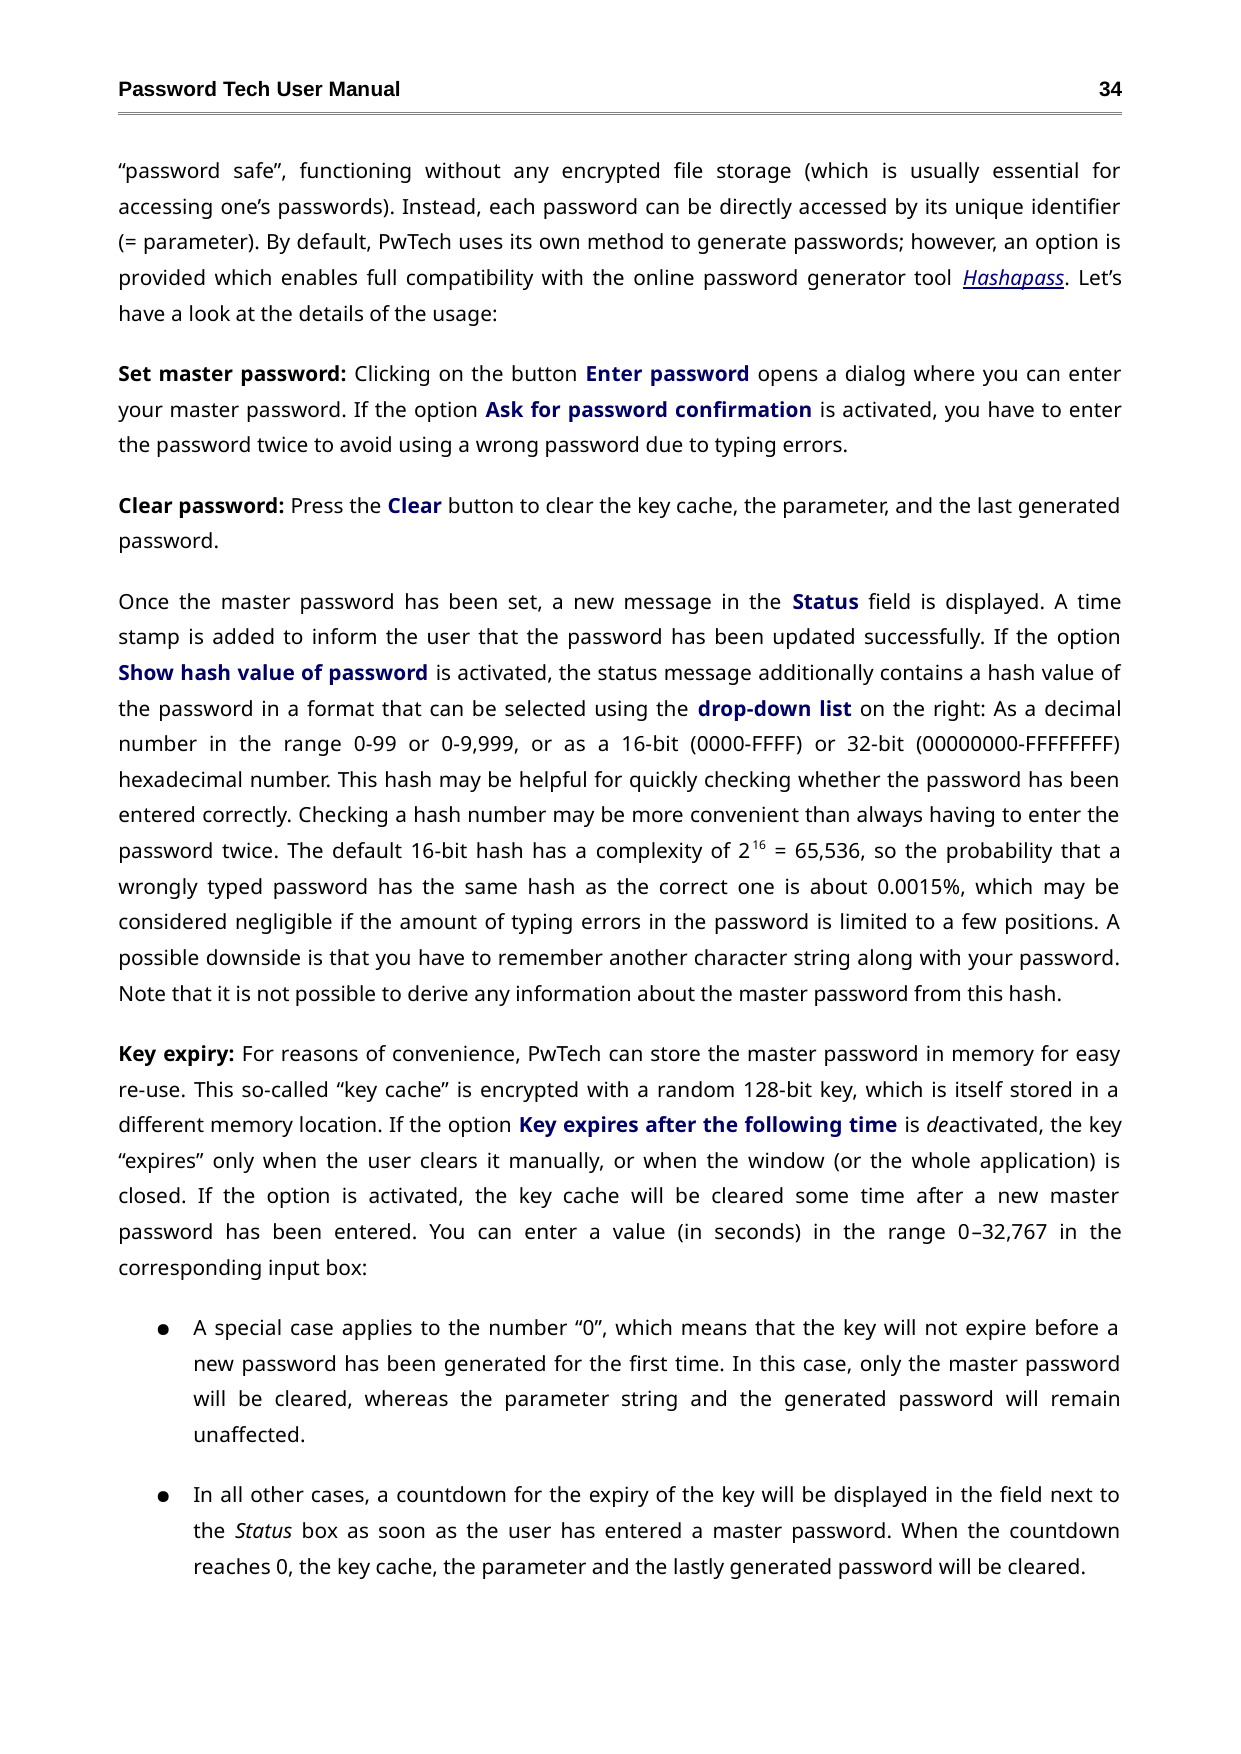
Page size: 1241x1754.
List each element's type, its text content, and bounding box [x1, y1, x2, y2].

text Clear password: Press the Clear button to clear the key cache, the parameter, and the last generated password. [118, 491, 1122, 555]
text Key expiry: For reasons of convenience, PwTech can store the master password in memory for easy re-use. This so-called “key cache” is encrypted with a random 128-bit key, which is itself stored in a different memory location. If the option Key expires after the following time is deactivated, the key “expires” only when the user clears it manually, or when the window (or the whole application) is closed. If the option is activated, the key cache will be cleared some time after a new master password has been entered. You can enter a value (in seconds) in the range 0–32,767 in the corresponding input box: [118, 1039, 1122, 1281]
list A special case applies to the number “0”, which means that the key will not expire before a new password has been generated for the first time. In this case, only the master password will be cleared, whereas the parameter string and the generated password will remain unaffected. [156, 1313, 1122, 1448]
text Set master password: Clicking on the button Enter password opens a dialog where you can enter your master password. If the option Ask for password confirmation is activated, you have to enter the password twice to avoid using a wrong password due to typing errors. [118, 359, 1122, 459]
list In all other cases, a countdown for the expiry of the key will be displayed in the field next to the Status box as soon as the user has entered a master password. When the countdown reaches 0, the key cache, the parameter and the lastly generated password will be cleared. [156, 1480, 1122, 1580]
text “password safe”, functioning without any encrypted file storage (which is usually essential for accessing one’s passwords). Instead, each password can be directly accessed by its unique identifier (= parameter). By default, PwTech uses its own method to generate passwords; however, an option is provided which enables full compatibility with the online password generator tool Hashapass. Let’s have a look at the details of the usage: [118, 156, 1122, 327]
text Once the master password has been set, a new message in the Status field is displayed. A time stamp is added to inform the user that the password has been updated successfully. If the option Show hash value of password is activated, the status message additionally contains a hash value of the password in a format that can be selected using the drop-down list on the right: As a decimal number in the range 0-99 or 0-9,999, or as a 16-bit (0000-FFFF) or 32-bit (00000000-FFFFFFFF) hexadecimal number. This hash may be helpful for quickly checking whether the password has been entered correctly. Checking a hash number may be more convenient than always having to enter the password twice. The default 16-bit hash has a complexity of 216 = 65,536, so the probability that a wrongly typed password has the same hash as the correct one is about 0.0015%, which may be considered negligible if the amount of typing errors in the password is limited to a few positions. A possible downside is that you have to remember another character string along with your password. Note that it is not possible to derive any information about the master password from this hash. [118, 587, 1122, 1007]
